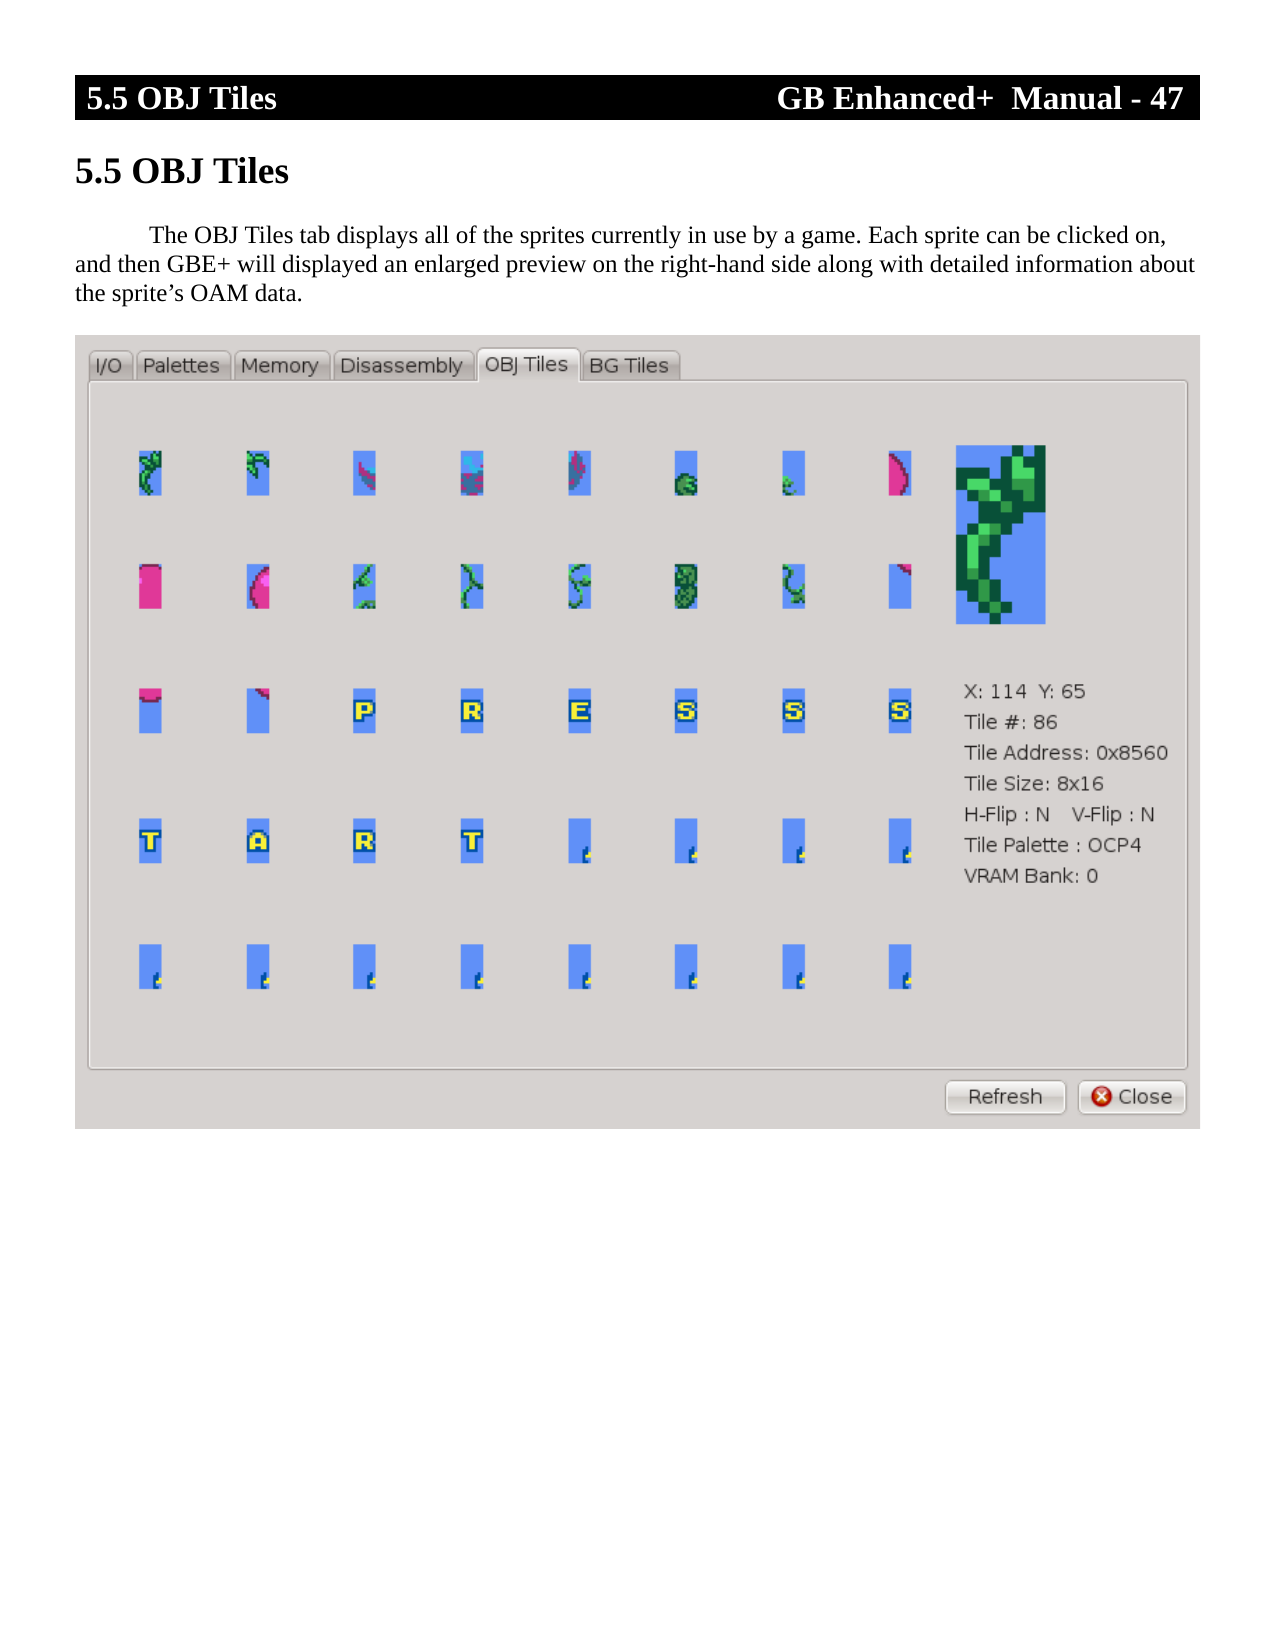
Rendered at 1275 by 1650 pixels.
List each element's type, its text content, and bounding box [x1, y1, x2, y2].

text 5.5 OBJ Tiles GB Enhanced+ Manual - 47 [75, 75, 1200, 119]
text The OBJ Tiles tab displays all of the sprites currently in use by a game. Each sprite can be clicked on, and then GBE+ will displayed an enlarged preview on the right-hand side along with detailed information about the sprite’s OAM data. [75, 220, 1200, 306]
picture [75, 335, 1200, 1129]
text 5.5 OBJ Tiles [75, 148, 1200, 191]
